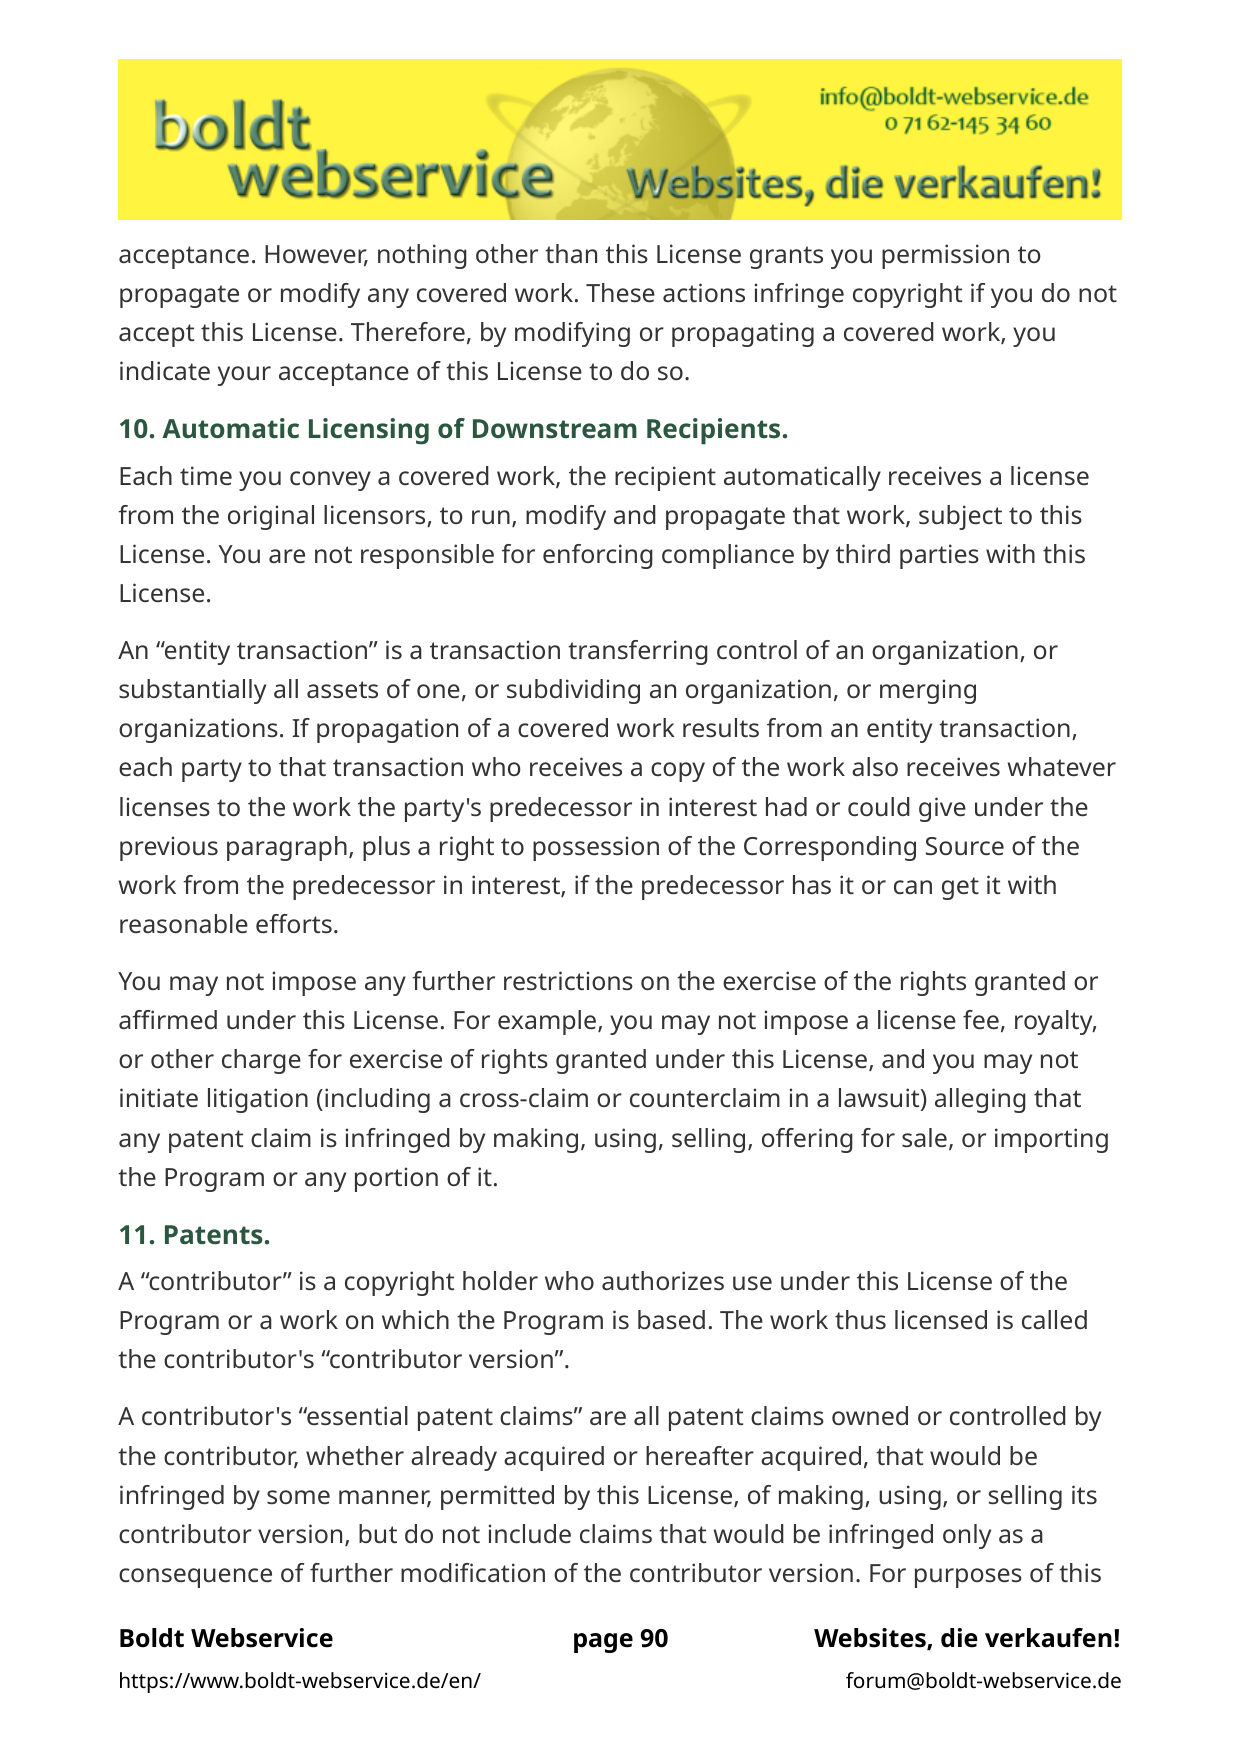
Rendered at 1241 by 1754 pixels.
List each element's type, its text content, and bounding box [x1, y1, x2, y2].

text Each time you convey a covered work, the recipient automatically receives a license from the original licensors, to run, modify and propagate that work, subject to this License. You are not responsible for enforcing compliance by third parties with this License. [118, 458, 1122, 610]
picture [118, 59, 1123, 220]
text An “entity transaction” is a transaction transferring control of an organization, or substantially all assets of one, or subdividing an organization, or merging organizations. If propagation of a covered work results from an entity transaction, each party to that transaction who receives a copy of the work also receives whatever licenses to the work the party's predecessor in interest had or could give under the previous paragraph, plus a right to possession of the Corresponding Source of the work from the predecessor in interest, if the predecessor has it or can get it with reasonable efforts. [118, 632, 1122, 941]
text A “contributor” is a copyright holder who authorizes use under this License of the Program or a work on which the Program is based. The work thus licensed is called the contributor's “contributor version”. [118, 1264, 1122, 1376]
text A contributor's “essential patent claims” are all patent claims owned or controlled by the contributor, whether already acquired or hereafter acquired, that would be infringed by some manner, permitted by this License, of making, using, or selling its contributor version, but do not include claims that would be infringed only as a consequence of further modification of the contributor version. For purposes of this [118, 1399, 1122, 1590]
subtitle 10. Automatic Licensing of Downstream Recipients. [118, 411, 1122, 446]
subtitle 11. Patents. [118, 1216, 1122, 1252]
text You may not impose any further restrictions on the exercise of the rights granted or affirmed under this License. For example, you may not impose a license fee, royalty, or other charge for exercise of rights granted under this License, and you may not initiate litigation (including a cross-claim or counterclaim in a lawsuit) alleging that any patent claim is infringed by making, using, selling, offering for sale, or importing the Program or any portion of it. [118, 963, 1122, 1193]
text acceptance. However, nothing other than this License grants you permission to propagate or modify any covered work. These actions infringe copyright if you do not accept this License. Therefore, by modifying or propagating a covered work, you indicate your acceptance of this License to do so. [118, 236, 1122, 388]
